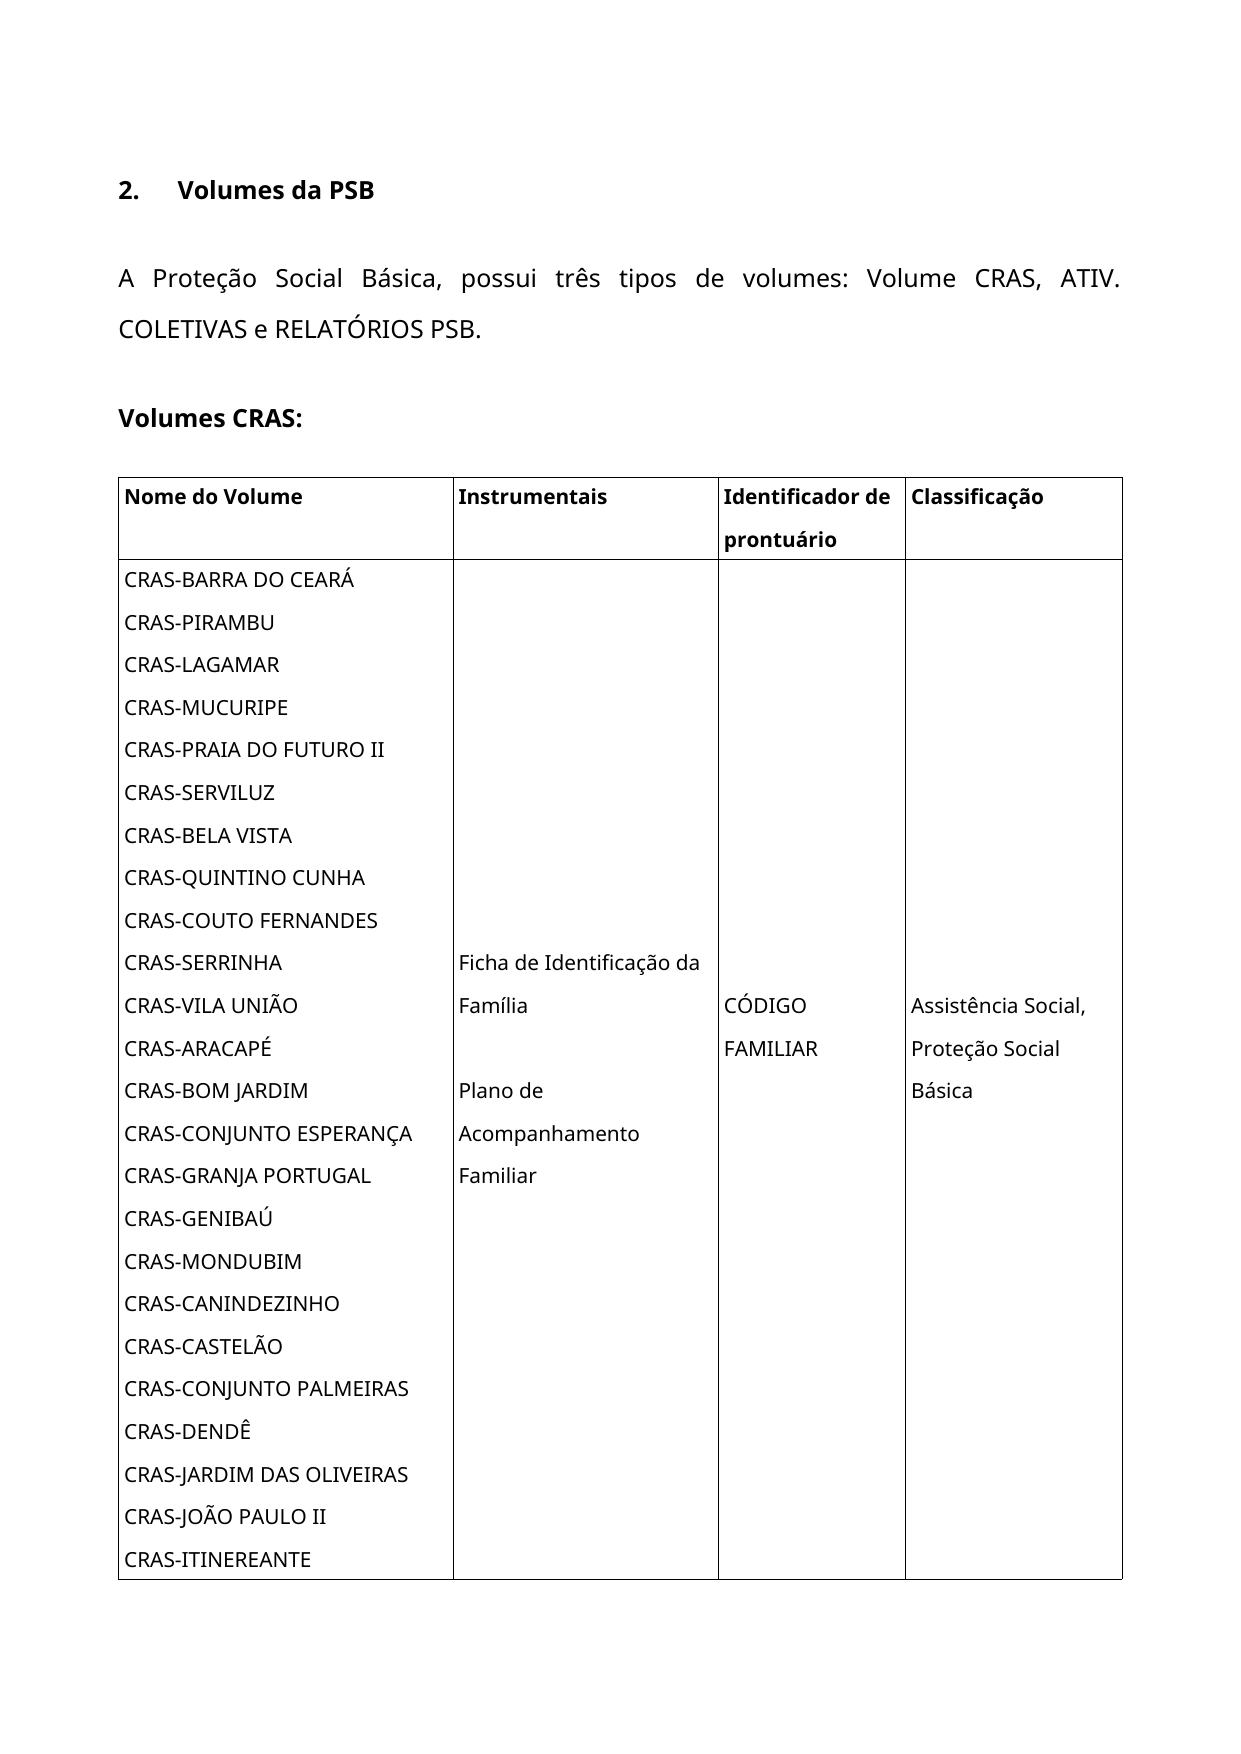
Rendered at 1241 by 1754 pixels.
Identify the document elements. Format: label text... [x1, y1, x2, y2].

table_header Instrumentais [454, 478, 718, 559]
table_cell CRAS-BARRA DO CEARÁ CRAS-PIRAMBU CRAS-LAGAMAR CRAS-MUCURIPE CRAS-PRAIA DO FUTURO II CRAS-SERVILUZ CRAS-BELA VISTA CRAS-QUINTINO CUNHA CRAS-COUTO FERNANDES CRAS-SERRINHA CRAS-VILA UNIÃO CRAS-ARACAPÉ CRAS-BOM JARDIM CRAS-CONJUNTO ESPERANÇA CRAS-GRANJA PORTUGAL CRAS-GENIBAÚ CRAS-MONDUBIM CRAS-CANINDEZINHO CRAS-CASTELÃO CRAS-CONJUNTO PALMEIRAS CRAS-DENDÊ CRAS-JARDIM DAS OLIVEIRAS CRAS-JOÃO PAULO II CRAS-ITINEREANTE [119, 560, 453, 1579]
table_cell Assistência Social, Proteção Social Básica [906, 560, 1122, 1579]
list Volumes CRAS: [118, 401, 1122, 435]
list Volumes da PSB [118, 172, 1122, 207]
table_cell Ficha de Identificação da Família Plano de Acompanhamento Familiar [454, 560, 718, 1579]
table_header Classificação [906, 478, 1122, 559]
table_cell CÓDIGO FAMILIAR [719, 560, 905, 1579]
table_header Identificador de prontuário [719, 478, 905, 559]
table_header Nome do Volume [119, 478, 453, 559]
list A Proteção Social Básica, possui três tipos de volumes: Volume CRAS, ATIV. COLETIVAS e RELATÓRIOS PSB. [118, 261, 1122, 346]
